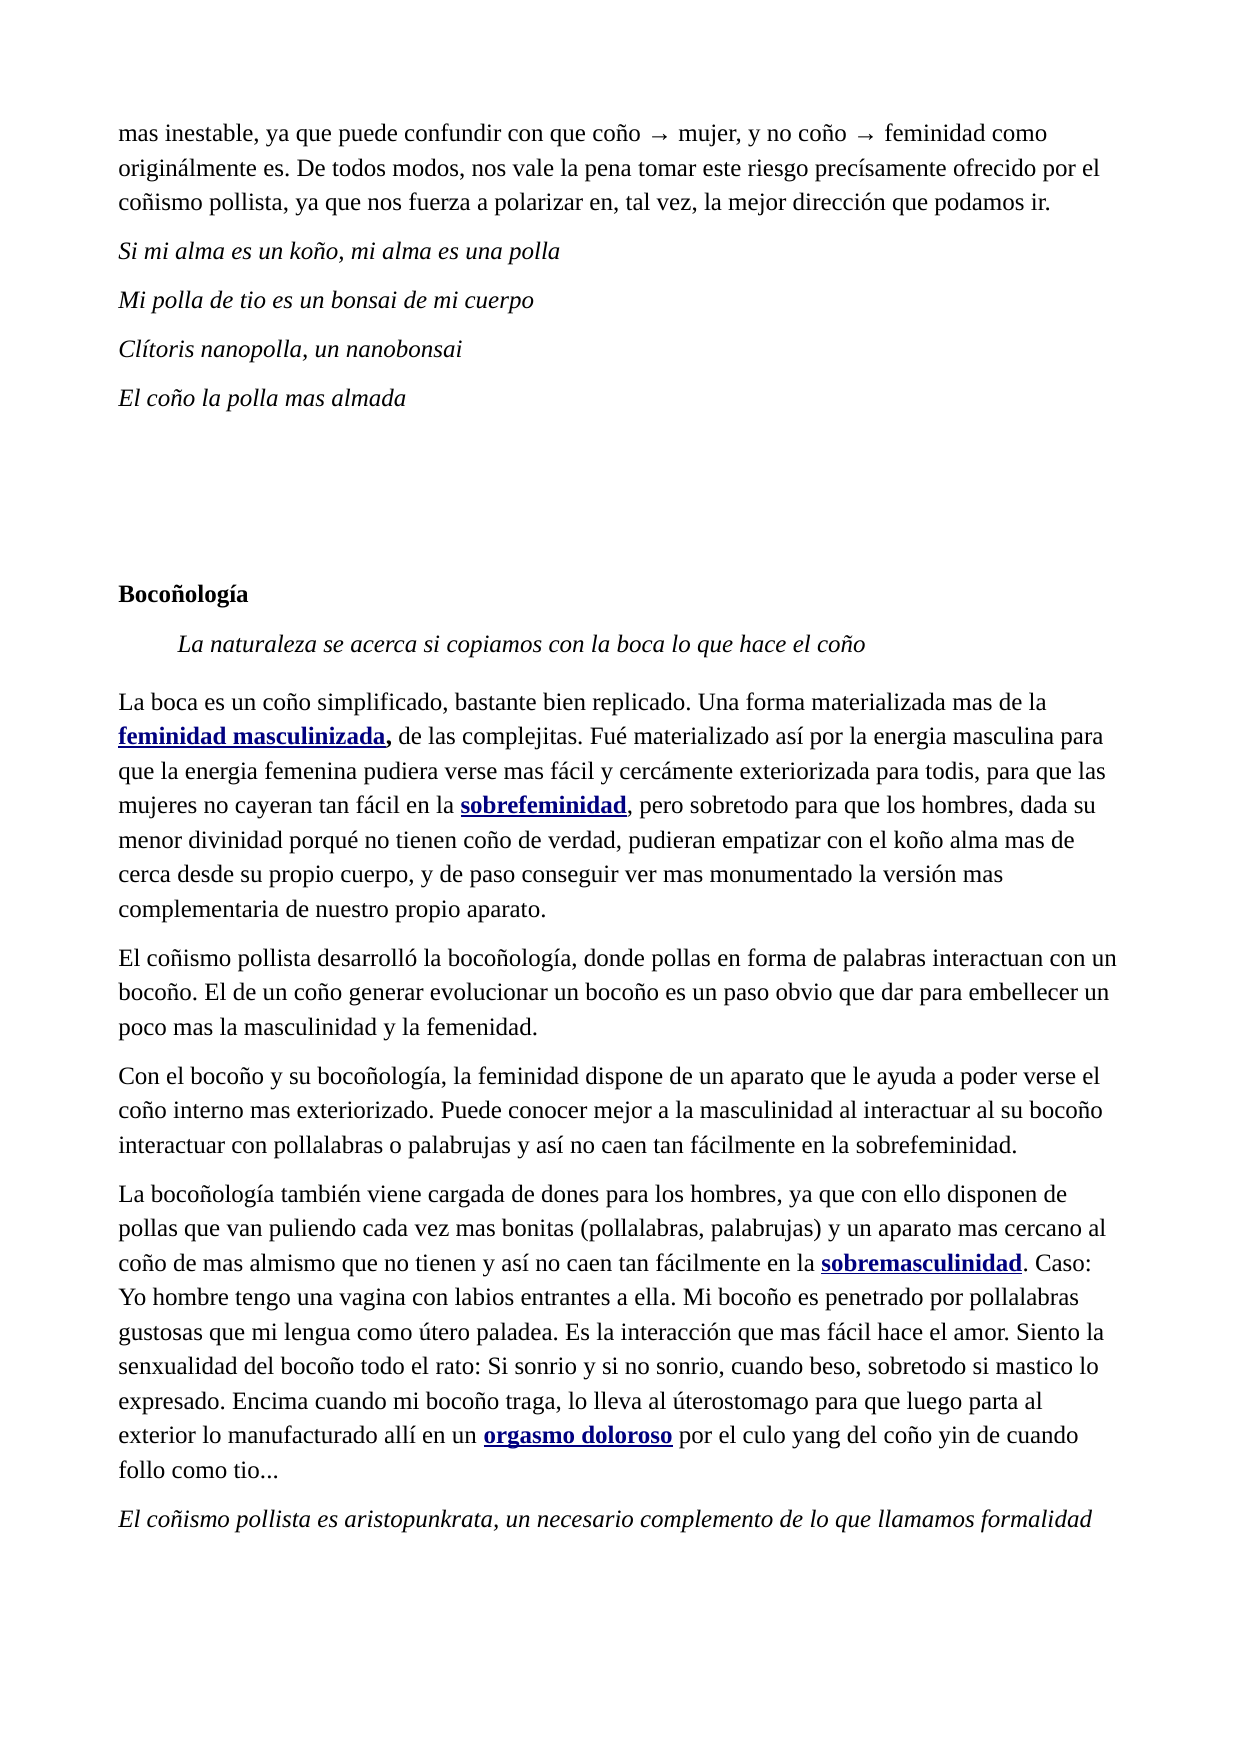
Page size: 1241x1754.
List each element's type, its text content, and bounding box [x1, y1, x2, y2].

text El coñismo pollista desarrolló la bocoñología, donde pollas en forma de palabras interactuan con un bocoño. El de un coño generar evolucionar un bocoño es un paso obvio que dar para embellecer un poco mas la masculinidad y la femenidad. [118, 943, 1122, 1041]
text Clítoris nanopolla, un nanobonsai [118, 334, 1122, 363]
text La naturaleza se acerca si copiamos con la boca lo que hace el coño [177, 629, 1063, 657]
text Mi polla de tio es un bonsai de mi cuerpo [118, 285, 1122, 314]
text La boca es un coño simplificado, bastante bien replicado. Una forma materializada mas de la feminidad masculinizada, de las complejitas. Fué materializado así por la energia masculina para que la energia femenina pudiera verse mas fácil y cercámente exteriorizada para todis, para que las mujeres no cayeran tan fácil en la sobrefeminidad, pero sobretodo para que los hombres, dada su menor divinidad porqué no tienen coño de verdad, pudieran empatizar con el koño alma mas de cerca desde su propio cuerpo, y de paso conseguir ver mas monumentado la versión mas complementaria de nuestro propio aparato. [118, 687, 1122, 922]
text Con el bocoño y su bocoñología, la feminidad dispone de un aparato que le ayuda a poder verse el coño interno mas exteriorizado. Puede conocer mejor a la masculinidad al interactuar al su bocoño interactuar con pollalabras o palabrujas y así no caen tan fácilmente en la sobrefeminidad. [118, 1061, 1122, 1158]
text mas inestable, ya que puede confundir con que coño → mujer, y no coño → feminidad como originálmente es. De todos modos, nos vale la pena tomar este riesgo precísamente ofrecido por el coñismo pollista, ya que nos fuerza a polarizar en, tal vez, la mejor dirección que podamos ir. [118, 118, 1122, 216]
text Si mi alma es un koño, mi alma es una polla [118, 236, 1122, 265]
text Bocoñología [118, 579, 1122, 608]
text El coño la polla mas almada [118, 383, 1122, 412]
text La bocoñología también viene cargada de dones para los hombres, ya que con ello disponen de pollas que van puliendo cada vez mas bonitas (pollalabras, palabrujas) y un aparato mas cercano al coño de mas almismo que no tienen y así no caen tan fácilmente en la sobremasculinidad. Caso: Yo hombre tengo una vagina con labios entrantes a ella. Mi bocoño es penetrado por pollalabras gustosas que mi lengua como útero paladea. Es la interacción que mas fácil hace el amor. Siento la senxualidad del bocoño todo el rato: Si sonrio y si no sonrio, cuando beso, sobretodo si mastico lo expresado. Encima cuando mi bocoño traga, lo lleva al úterostomago para que luego parta al exterior lo manufacturado allí en un orgasmo doloroso por el culo yang del coño yin de cuando follo como tio... [118, 1179, 1122, 1483]
text El coñismo pollista es aristopunkrata, un necesario complemento de lo que llamamos formalidad [118, 1504, 1122, 1532]
